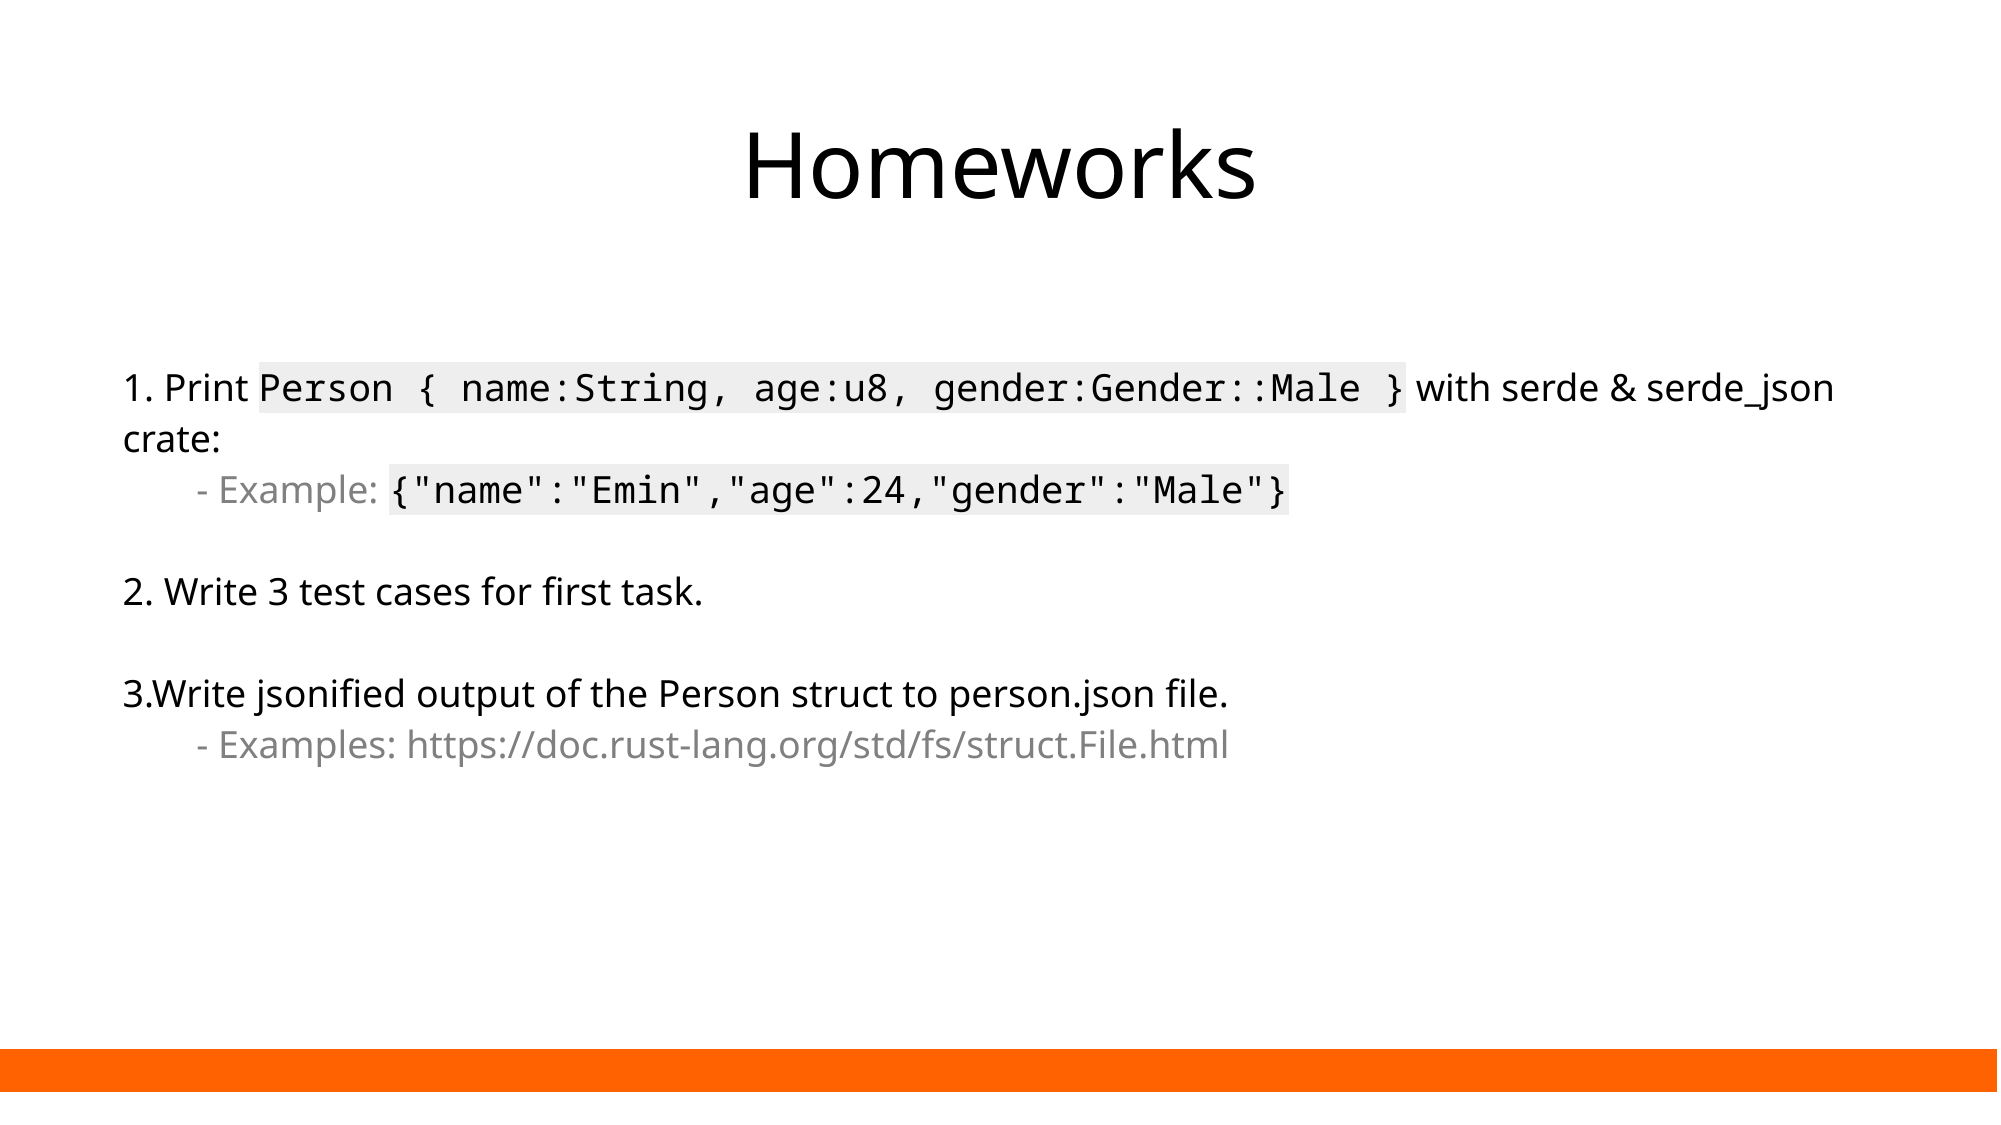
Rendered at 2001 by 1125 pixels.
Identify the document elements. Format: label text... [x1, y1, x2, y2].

text_box [0, 1049, 1997, 1092]
title Homeworks [137, 59, 1863, 278]
text_box 1. Print Person { name:String, age:u8, gender:Gender::Male } with serde & serde_json crate: - Example: {"name":"Emin","age":24,"gender":"Male"} 2. Write 3 test cases for first task. 3.Write jsonified output of the Person struct to person.json file. - Examples: https://doc.rust-lang.org/std/fs/struct.File.html [107, 354, 1893, 790]
